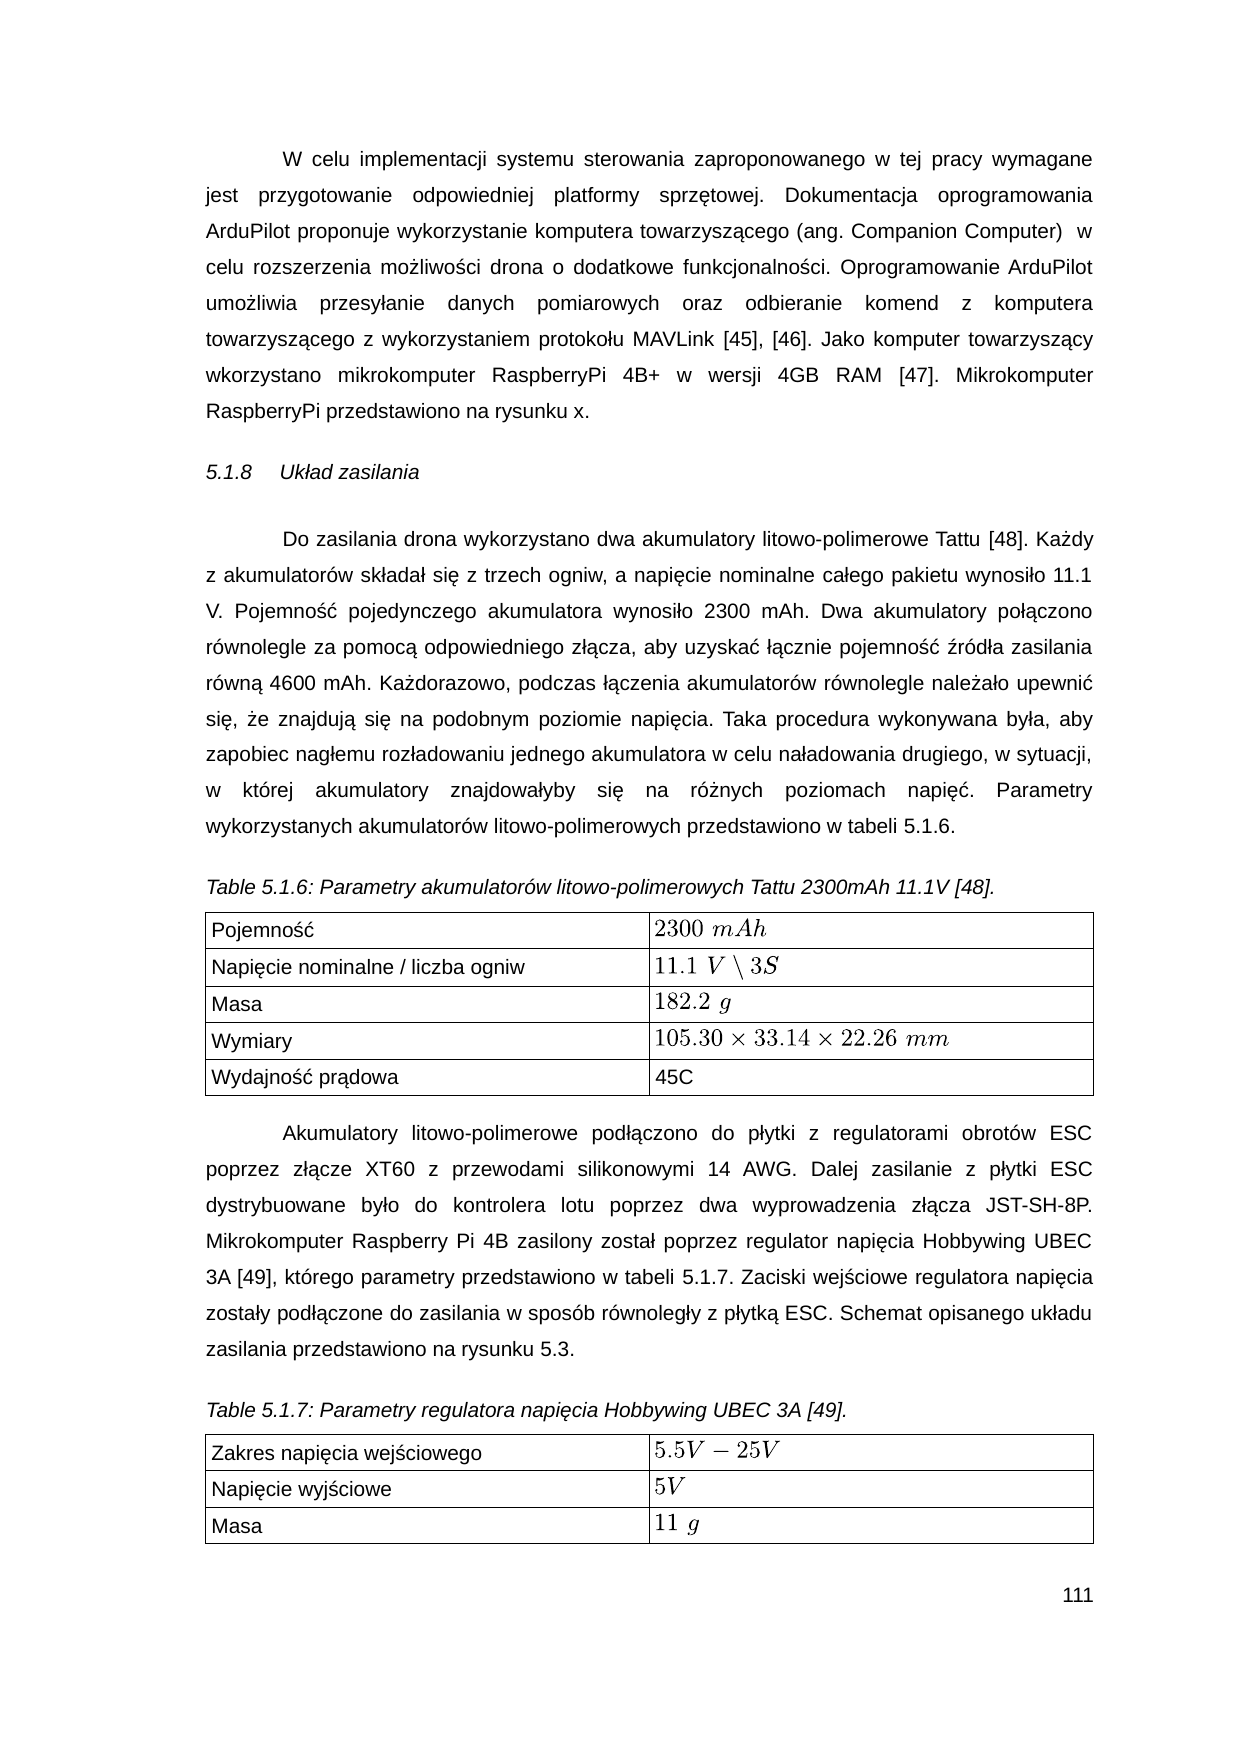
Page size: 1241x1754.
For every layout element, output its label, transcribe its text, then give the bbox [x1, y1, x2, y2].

table_cell [650, 987, 1093, 1022]
table_cell Napięcie wyjściowe [206, 1471, 649, 1507]
table_cell Wymiary [206, 1023, 649, 1058]
text Akumulatory litowo-polimerowe podłączono do płytki z regulatorami obrotów ESC poprzez złącze XT60 z przewodami silikonowymi 14 AWG. Dalej zasilanie z płytki ESC dystrybuowane było do kontrolera lotu poprzez dwa wyprowadzenia złącza JST-SH-8P. Mikrokomputer Raspberry Pi 4B zasilony został poprzez regulator napięcia Hobbywing UBEC 3A [49], którego parametry przedstawiono w tabeli 5.1.7. Zaciski wejściowe regulatora napięcia zostały podłączone do zasilania w sposób równoległy z płytką ESC. Schemat opisanego układu zasilania przedstawiono na rysunku 5.3. [206, 1121, 1093, 1361]
table_cell [650, 1471, 1093, 1507]
text W celu implementacji systemu sterowania zaproponowanego w tej pracy wymagane jest przygotowanie odpowiedniej platformy sprzętowej. Dokumentacja oprogramowania ArduPilot proponuje wykorzystanie komputera towarzyszącego (ang. Companion Computer) w celu rozszerzenia możliwości drona o dodatkowe funkcjonalności. Oprogramowanie ArduPilot umożliwia przesyłanie danych pomiarowych oraz odbieranie komend z komputera towarzyszącego z wykorzystaniem protokołu MAVLink [45], [46]. Jako komputer towarzyszący wkorzystano mikrokomputer RaspberryPi 4B+ w wersji 4GB RAM [47]. Mikrokomputer RaspberryPi przedstawiono na rysunku x. [206, 147, 1093, 422]
text Table 5.1.7: Parametry regulatora napięcia Hobbywing UBEC 3A [49]. [206, 1397, 1093, 1421]
subtitle Układ zasilania [206, 459, 1093, 483]
table_cell Wydajność prądowa [206, 1060, 649, 1095]
text Table 5.1.6: Parametry akumulatorów litowo-polimerowych Tattu 2300mAh 11.1V [48]. [206, 875, 1093, 899]
table_header [650, 1435, 1093, 1470]
table_cell [650, 949, 1093, 986]
table_cell Masa [206, 1508, 649, 1543]
table_cell Napięcie nominalne / liczba ogniw [206, 949, 649, 986]
table_header [650, 913, 1093, 948]
table_cell Masa [206, 987, 649, 1022]
text Do zasilania drona wykorzystano dwa akumulatory litowo-polimerowe Tattu [48]. Każdy z akumulatorów składał się z trzech ogniw, a napięcie nominalne całego pakietu wynosiło 11.1 V. Pojemność pojedynczego akumulatora wynosiło 2300 mAh. Dwa akumulatory połączono równolegle za pomocą odpowiedniego złącza, aby uzyskać łącznie pojemność źródła zasilania równą 4600 mAh. Każdorazowo, podczas łączenia akumulatorów równolegle należało upewnić się, że znajdują się na podobnym poziomie napięcia. Taka procedura wykonywana była, aby zapobiec nagłemu rozładowaniu jednego akumulatora w celu naładowania drugiego, w sytuacji, w której akumulatory znajdowałyby się na różnych poziomach napięć. Parametry wykorzystanych akumulatorów litowo-polimerowych przedstawiono w tabeli 5.1.6. [206, 527, 1093, 838]
table_cell 45C [650, 1060, 1093, 1095]
table_cell [650, 1023, 1093, 1058]
table_header Zakres napięcia wejściowego [206, 1435, 649, 1470]
table_header Pojemność [206, 913, 649, 948]
table_cell [650, 1508, 1093, 1543]
